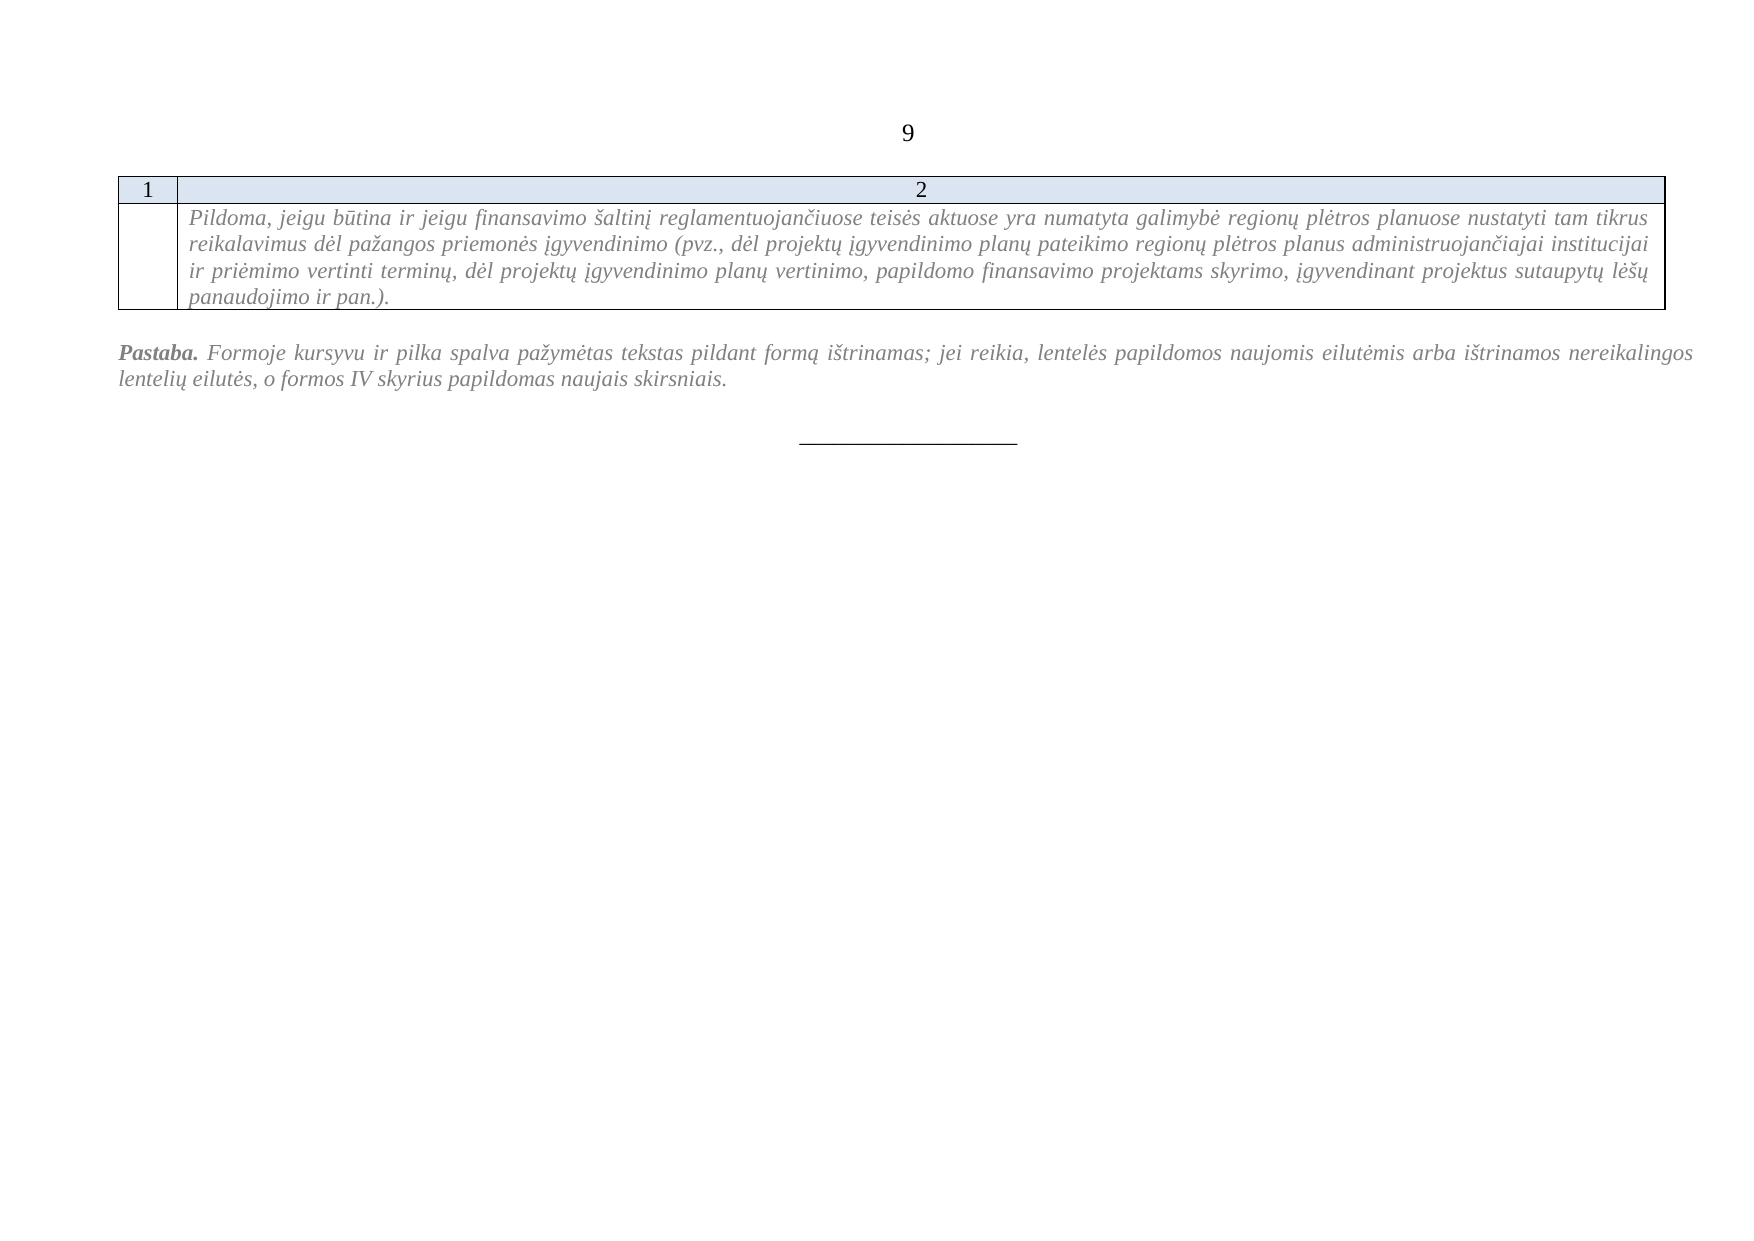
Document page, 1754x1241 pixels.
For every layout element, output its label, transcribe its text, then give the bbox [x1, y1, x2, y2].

table_cell 2 [178, 177, 1664, 203]
table_cell [119, 204, 177, 309]
table_cell 1 [119, 177, 177, 203]
table_cell Pildoma, jeigu būtina ir jeigu finansavimo šaltinį reglamentuojančiuose teisės aktuose yra numatyta galimybė regionų plėtros planuose nustatyti tam tikrus reikalavimus dėl pažangos priemonės įgyvendinimo (pvz., dėl projektų įgyvendinimo planų pateikimo regionų plėtros planus administruojančiajai institucijai ir priėmimo vertinti terminų, dėl projektų įgyvendinimo planų vertinimo, papildomo finansavimo projektams skyrimo, įgyvendinant projektus sutaupytų lėšų panaudojimo ir pan.). [178, 204, 1664, 309]
text ___________________ [118, 421, 1698, 447]
text Pastaba. Formoje kursyvu ir pilka spalva pažymėtas tekstas pildant formą ištrinamas; jei reikia, lentelės papildomos naujomis eilutėmis arba ištrinamos nereikalingos lentelių eilutės, o formos IV skyrius papildomas naujais skirsniais. [118, 339, 1698, 392]
